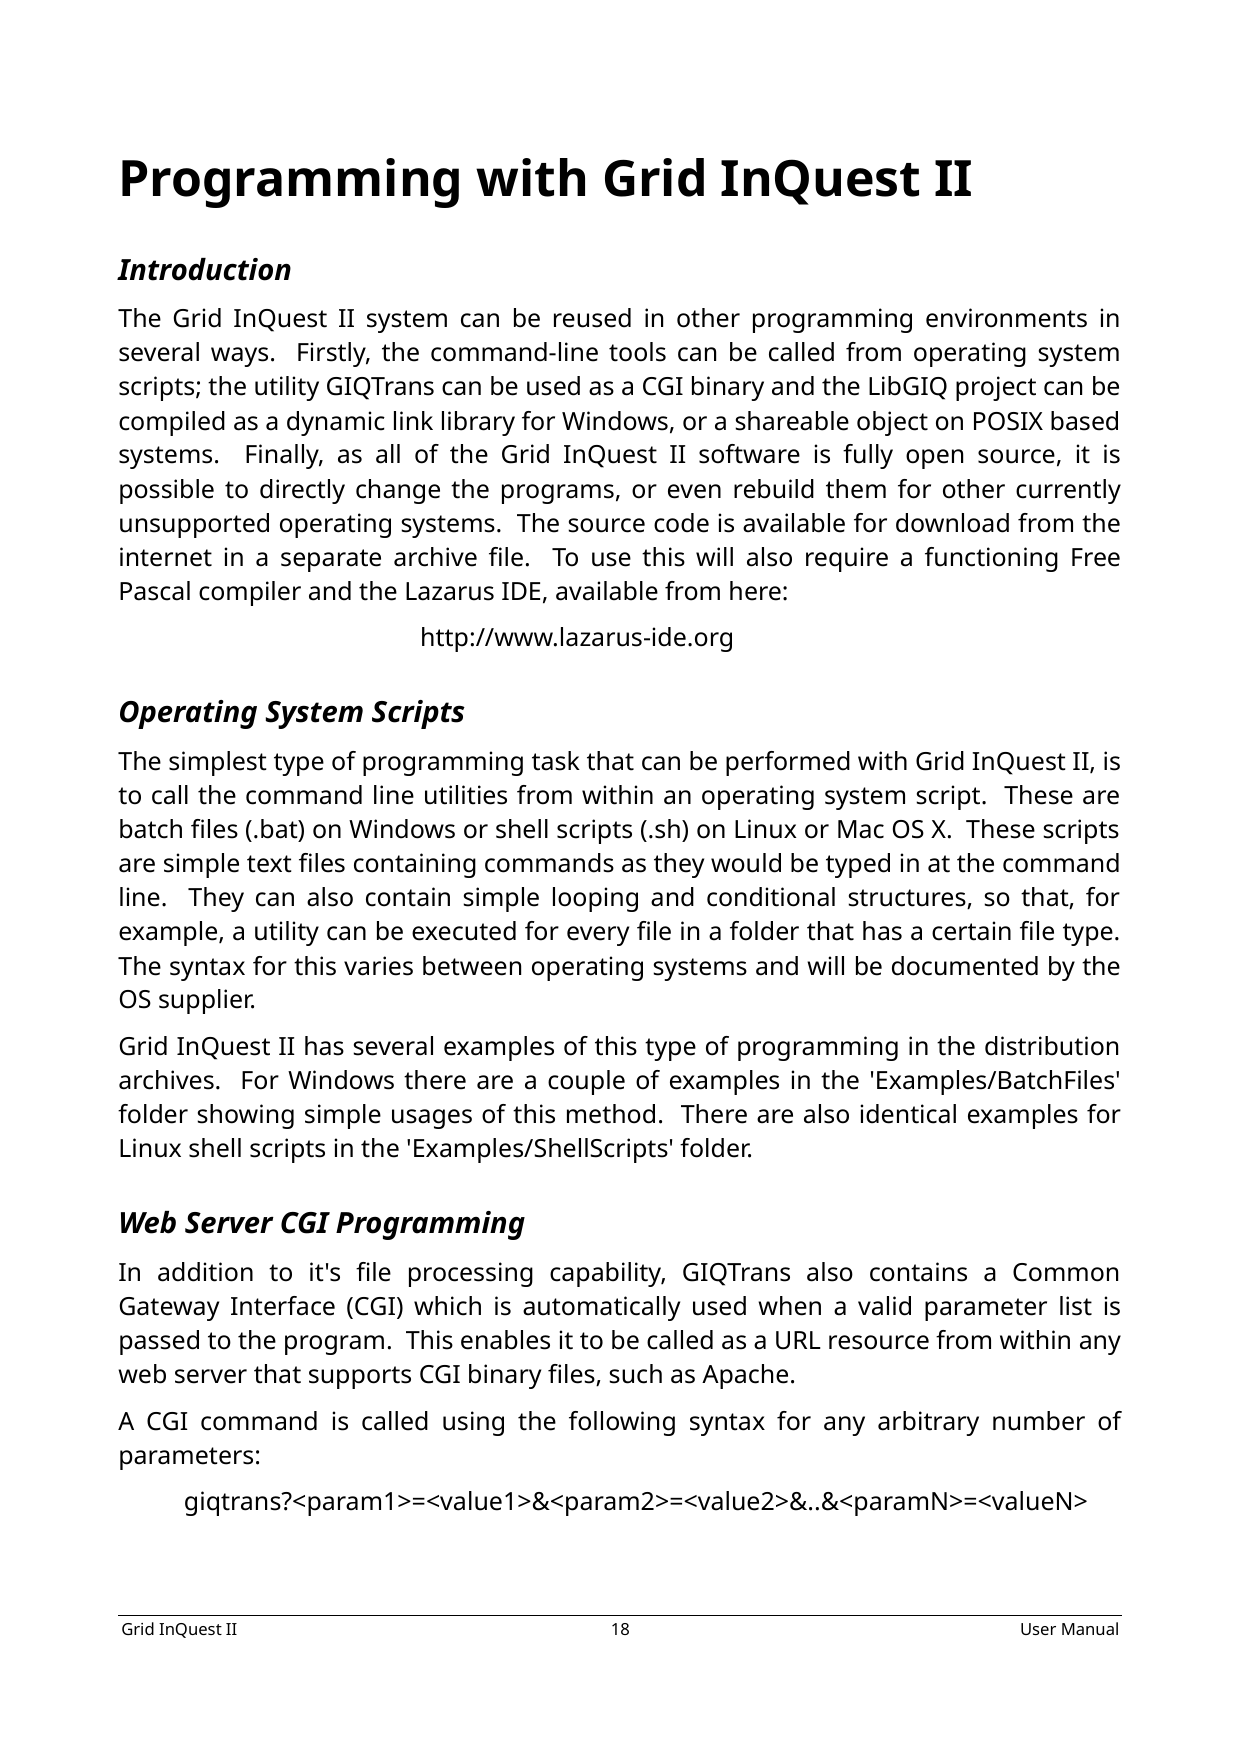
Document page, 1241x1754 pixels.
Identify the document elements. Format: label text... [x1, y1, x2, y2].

subtitle Web Server CGI Programming [118, 1202, 1122, 1242]
subtitle Programming with Grid InQuest II [118, 143, 1122, 211]
subtitle Introduction [118, 249, 1122, 288]
text In addition to it's file processing capability, GIQTrans also contains a Common Gateway Interface (CGI) which is automatically used when a valid parameter list is passed to the program. This enables it to be called as a URL resource from within any web server that supports CGI binary files, such as Apache. [118, 1255, 1122, 1391]
text giqtrans?<param1>=<value1>&<param2>=<value2>&..&<paramN>=<valueN> [177, 1484, 1122, 1518]
text http://www.lazarus-ide.org [413, 620, 1122, 654]
subtitle Operating System Scripts [118, 692, 1122, 731]
text Grid InQuest II has several examples of this type of programming in the distribution archives. For Windows there are a couple of examples in the 'Examples/BatchFiles' folder showing simple usages of this method. There are also identical examples for Linux shell scripts in the 'Examples/ShellScripts' folder. [118, 1029, 1122, 1165]
text The Grid InQuest II system can be reused in other programming environments in several ways. Firstly, the command-line tools can be called from operating system scripts; the utility GIQTrans can be used as a CGI binary and the LibGIQ project can be compiled as a dynamic link library for Windows, or a shareable object on POSIX based systems. Finally, as all of the Grid InQuest II software is fully open source, it is possible to directly change the programs, or even rebuild them for other currently unsupported operating systems. The source code is available for download from the internet in a separate archive file. To use this will also require a functioning Free Pascal compiler and the Lazarus IDE, available from here: [118, 301, 1122, 607]
text The simplest type of programming task that can be performed with Grid InQuest II, is to call the command line utilities from within an operating system script. These are batch files (.bat) on Windows or shell scripts (.sh) on Linux or Mac OS X. These scripts are simple text files containing commands as they would be typed in at the command line. They can also contain simple looping and conditional structures, so that, for example, a utility can be executed for every file in a folder that has a certain file type. The syntax for this varies between operating systems and will be documented by the OS supplier. [118, 744, 1122, 1016]
text A CGI command is called using the following syntax for any arbitrary number of parameters: [118, 1403, 1122, 1472]
